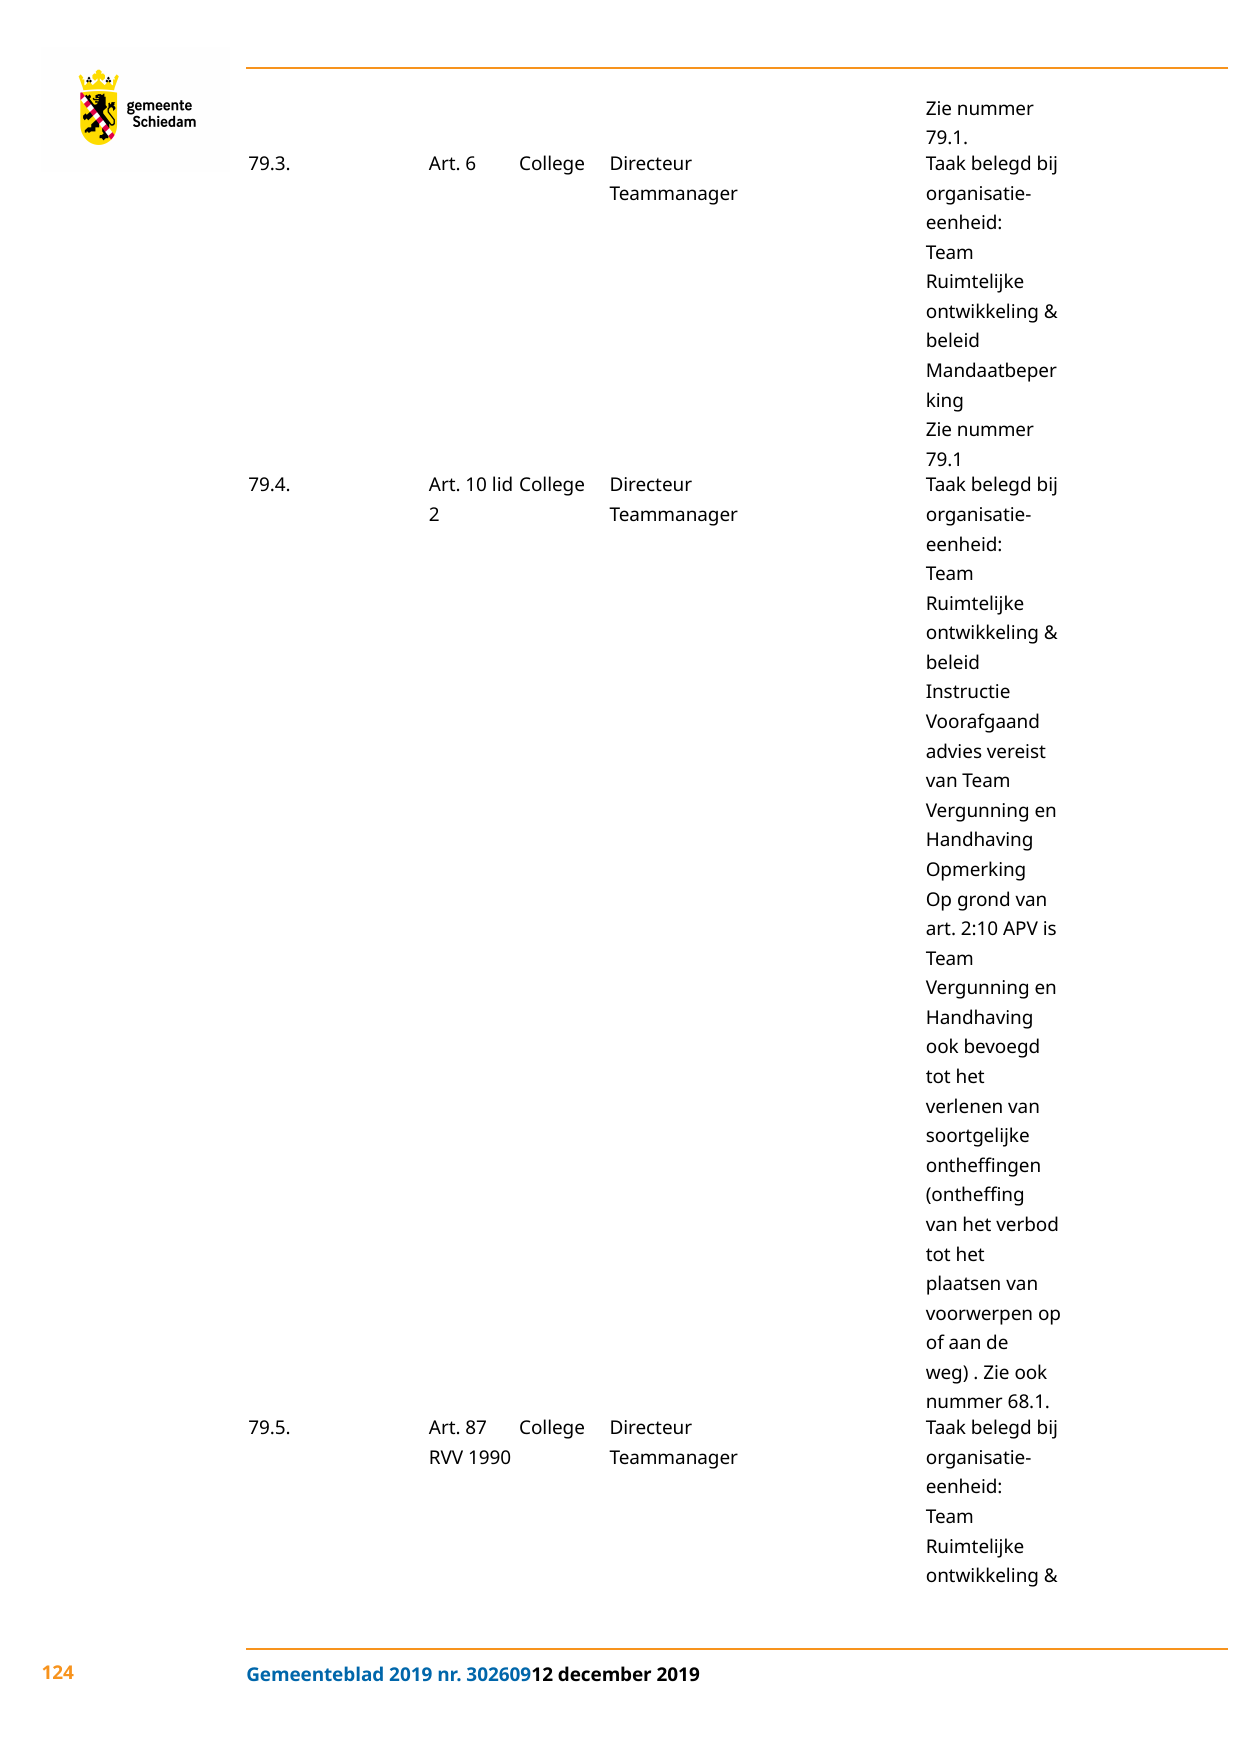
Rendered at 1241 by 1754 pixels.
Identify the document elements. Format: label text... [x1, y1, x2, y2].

table_cell [519, 95, 609, 150]
table_cell 79.3. [248, 150, 293, 472]
table_cell [790, 1415, 926, 1588]
table_cell Art. 10 lid 2 [429, 472, 519, 1414]
table_cell [429, 95, 519, 150]
table_cell Taak belegd bij organisatie-eenheid: Team Ruimtelijke ontwikkeling & beleid Mandaatbeperking Zie nummer 79.1 [926, 150, 1061, 472]
table_cell [790, 95, 926, 150]
table_cell Directeur Teammanager [609, 150, 790, 472]
picture [41, 47, 231, 172]
table_cell Directeur Teammanager [609, 472, 790, 1414]
table_cell Taak belegd bij organisatie-eenheid: Team Ruimtelijke ontwikkeling & beleid Instructie Voorafgaand advies vereist van Team Vergunning en Handhaving Opmerking Op grond van art. 2:10 APV is Team Vergunning en Handhaving ook bevoegd tot het verlenen van soortgelijke ontheffingen (ontheffing van het verbod tot het plaatsen van voorwerpen op of aan de weg) . Zie ook nummer 68.1. [926, 472, 1061, 1414]
table_cell [293, 95, 429, 150]
table_cell [790, 472, 926, 1414]
table_cell Directeur Teammanager [609, 1415, 790, 1588]
table_cell [248, 95, 293, 150]
table_cell College [519, 1415, 609, 1588]
table_cell 79.5. [248, 1415, 293, 1588]
table_cell [293, 472, 429, 1414]
table_cell Art. 87 RVV 1990 [429, 1415, 519, 1588]
table_cell College [519, 150, 609, 472]
table_cell College [519, 472, 609, 1414]
table_cell [609, 95, 790, 150]
table_cell [293, 1415, 429, 1588]
table_cell [790, 150, 926, 472]
table_cell Taak belegd bij organisatie-eenheid: Team Ruimtelijke ontwikkeling & [926, 1415, 1061, 1588]
table_cell [293, 150, 429, 472]
table_cell Art. 6 [429, 150, 519, 472]
table_cell 79.4. [248, 472, 293, 1414]
table_cell Zie nummer 79.1. [926, 95, 1061, 150]
